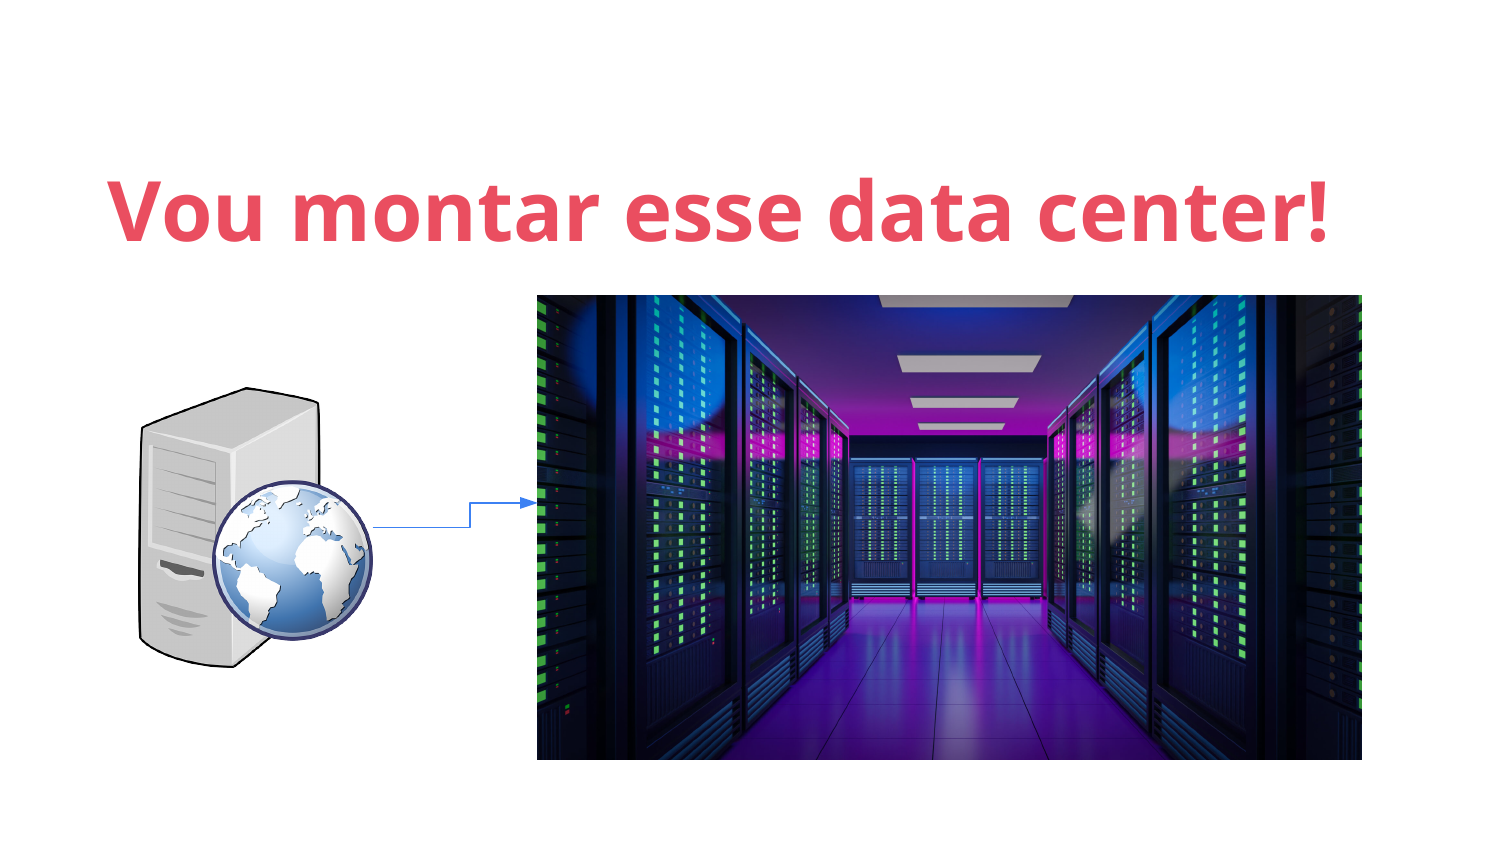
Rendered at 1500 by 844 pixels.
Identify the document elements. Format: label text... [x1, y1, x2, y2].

picture [537, 296, 1362, 760]
text_box Vou montar esse data center! [92, 128, 1408, 268]
picture [138, 387, 373, 668]
